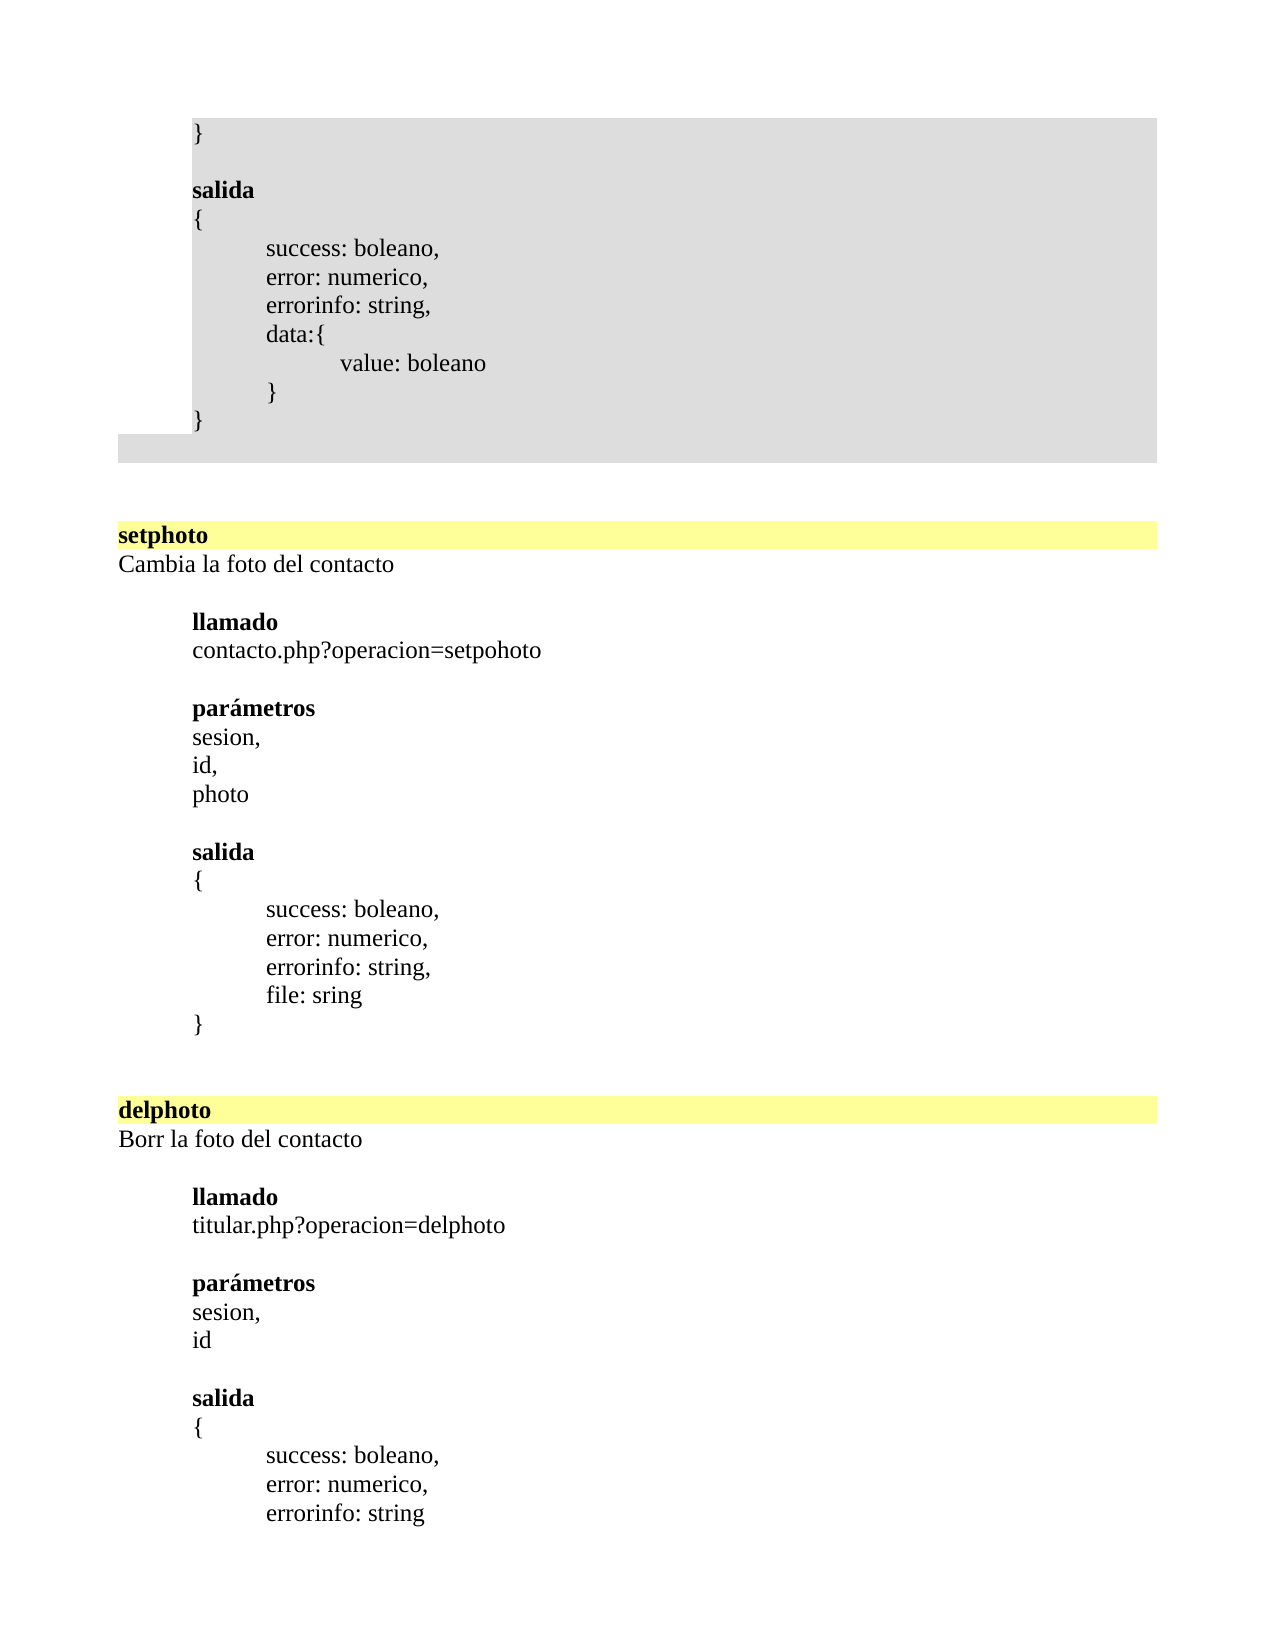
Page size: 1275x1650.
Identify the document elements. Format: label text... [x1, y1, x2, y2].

text contacto.php?operacion=setpohoto [192, 636, 1157, 664]
text errorinfo: string, [192, 291, 1157, 319]
text { [192, 1412, 1157, 1441]
text sesion, [192, 722, 1157, 751]
text setphoto [118, 521, 1157, 549]
text error: numerico, [192, 923, 1157, 952]
text success: boleano, [192, 894, 1157, 923]
text data:{ [192, 319, 1157, 348]
text Cambia la foto del contacto [118, 549, 1157, 578]
text file: sring [192, 981, 1157, 1009]
text parámetros [192, 693, 1157, 722]
text errorinfo: string [192, 1498, 1157, 1527]
text id, [192, 751, 1157, 779]
text photo [192, 779, 1157, 808]
text } [192, 406, 1157, 434]
text Borr la foto del contacto [118, 1124, 1157, 1153]
text error: numerico, [192, 1469, 1157, 1498]
text parámetros [192, 1268, 1157, 1297]
text { [192, 204, 1157, 233]
text } [192, 1009, 1157, 1038]
text error: numerico, [192, 262, 1157, 291]
text llamado [192, 1182, 1157, 1211]
text } [192, 118, 1157, 147]
text id [192, 1326, 1157, 1354]
text success: boleano, [192, 233, 1157, 262]
text salida [192, 1383, 1157, 1412]
text errorinfo: string, [192, 952, 1157, 981]
text salida [192, 837, 1157, 866]
text } [192, 377, 1157, 406]
text success: boleano, [192, 1441, 1157, 1469]
text sesion, [192, 1297, 1157, 1326]
text llamado [192, 607, 1157, 636]
text delphoto [118, 1096, 1157, 1124]
text value: boleano [192, 348, 1157, 377]
text titular.php?operacion=delphoto [192, 1211, 1157, 1239]
text { [192, 866, 1157, 894]
text salida [192, 176, 1157, 204]
